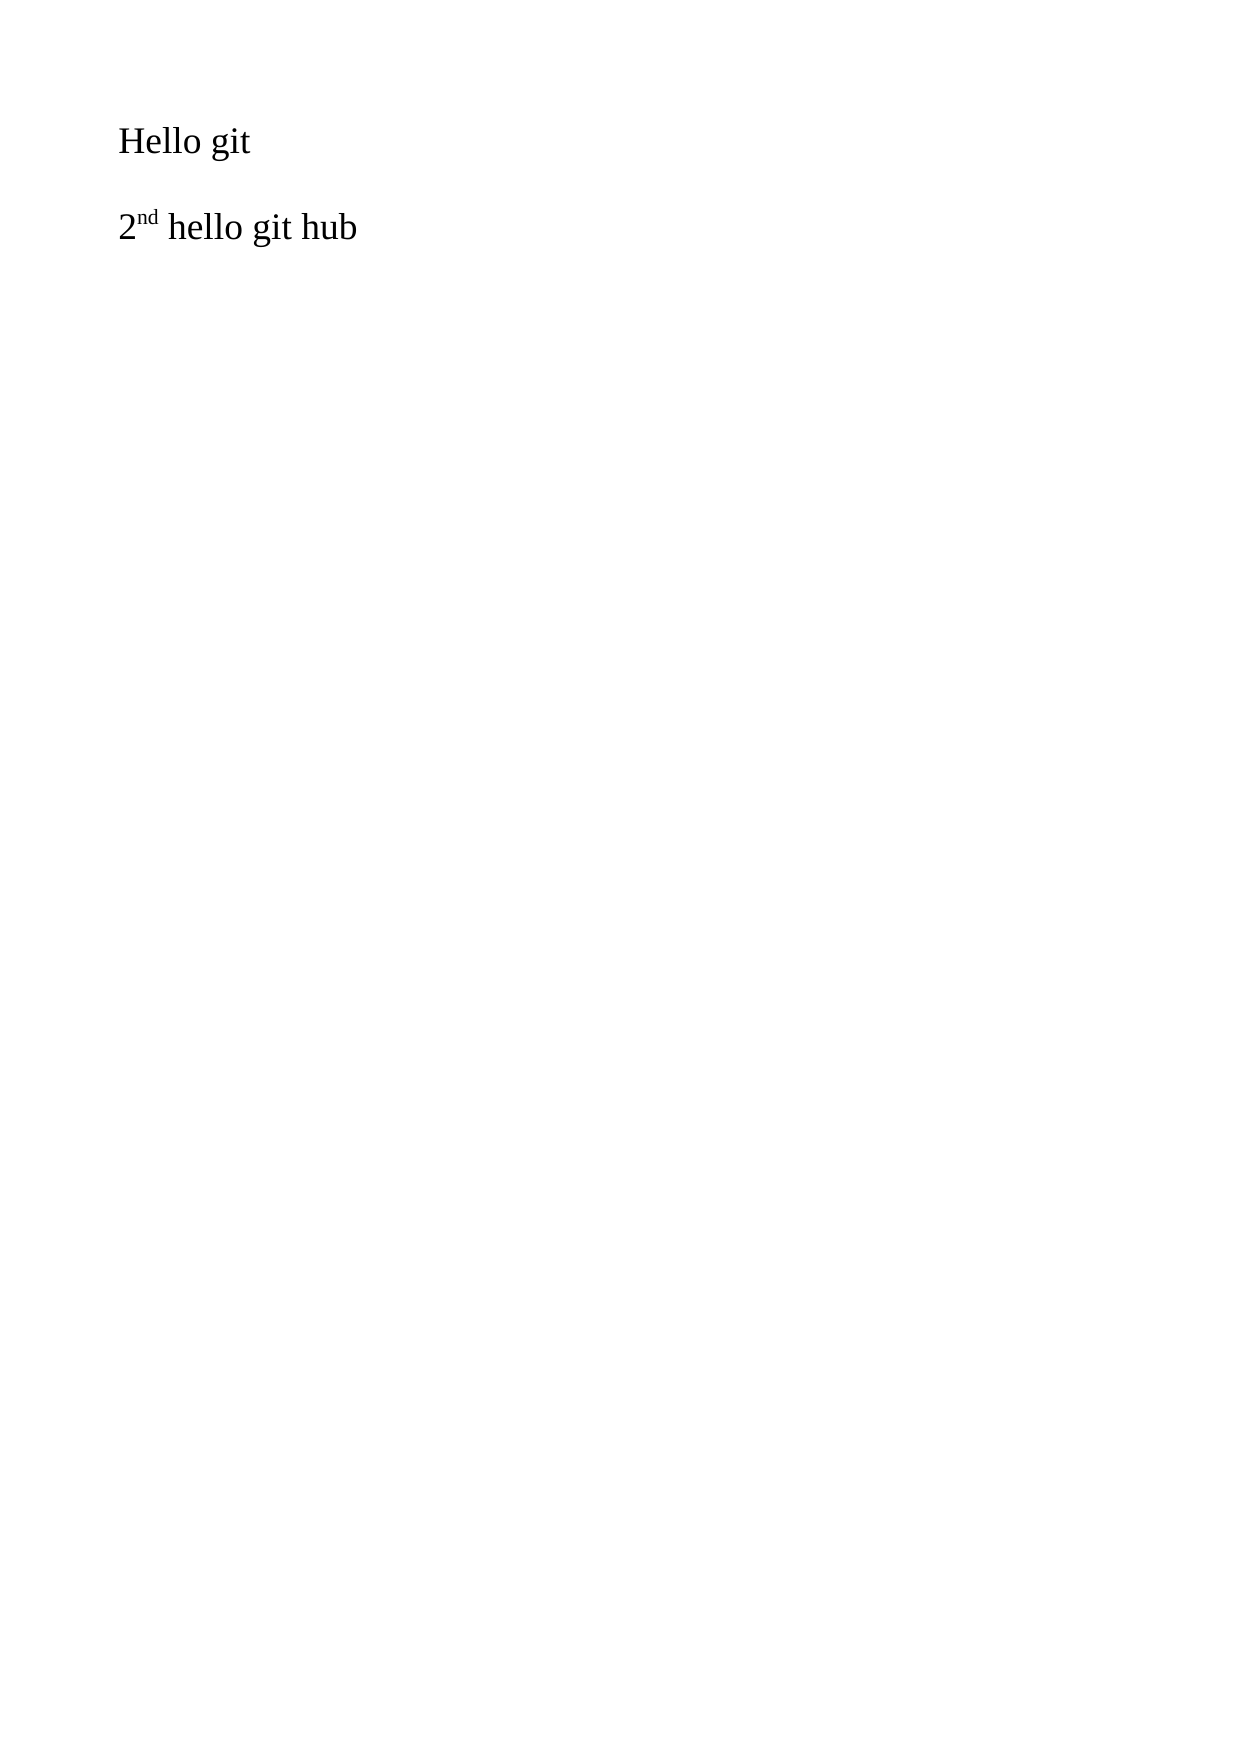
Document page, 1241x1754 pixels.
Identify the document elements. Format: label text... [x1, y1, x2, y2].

text Hello git [118, 118, 1122, 161]
text 2nd hello git hub [118, 204, 1122, 247]
